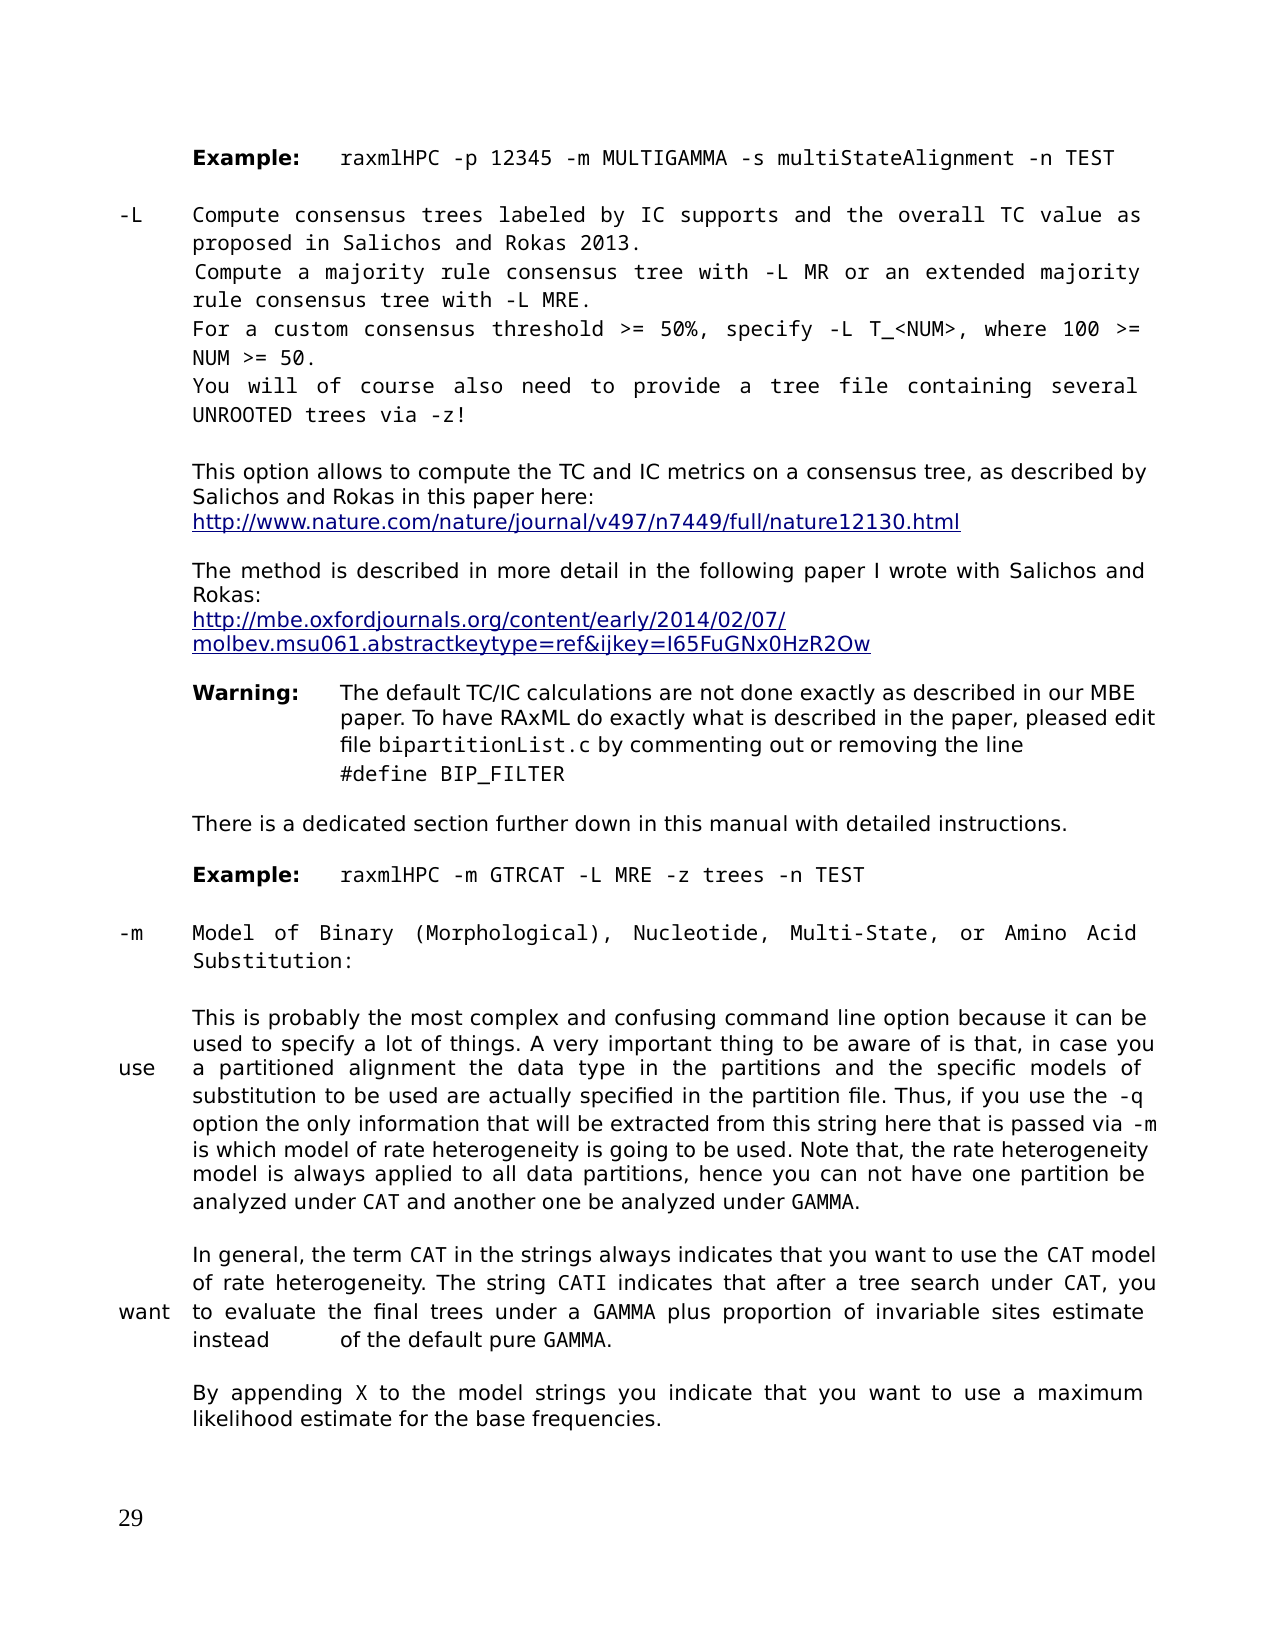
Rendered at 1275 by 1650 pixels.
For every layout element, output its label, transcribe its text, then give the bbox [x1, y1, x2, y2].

text This option allows to compute the TC and IC metrics on a consensus tree, as described by Salichos and Rokas in this paper here: [118, 457, 1157, 509]
text #define BIP_FILTER [118, 758, 1157, 787]
text You will of course also need to provide a tree file containing several UNROOTED trees via -z! [118, 371, 1157, 428]
text This is probably the most complex and confusing command line option because it can be used to specify a lot of things. A very important thing to be aware of is that, in case you use a partitioned alignment the data type in the partitions and the specific models of substitution to be used are actually specified in the partition file. Thus, if you use the -q option the only information that will be extracted from this string here that is passed via -m is which model of rate heterogeneity is going to be used. Note that, the rate heterogeneity model is always applied to all data partitions, hence you can not have one partition be analyzed under CAT and another one be analyzed under GAMMA. [118, 1003, 1157, 1215]
text http://mbe.oxfordjournals.org/content/early/2014/02/07/molbev.msu061.abstractkeytype=ref&ijkey=I65FuGNx0HzR2Ow [192, 607, 1157, 656]
text Example: raxmlHPC -m GTRCAT -L MRE -z trees -n TEST [118, 860, 1157, 889]
text In general, the term CAT in the strings always indicates that you want to use the CAT model of rate heterogeneity. The string CATI indicates that after a tree search under CAT, you want to evaluate the final trees under a GAMMA plus proportion of invariable sites estimate instead of the default pure GAMMA. [118, 1240, 1157, 1354]
text The method is described in more detail in the following paper I wrote with Salichos and Rokas: [118, 558, 1157, 607]
text For a custom consensus threshold >= 50%, specify -L T_<NUM>, where 100 >= NUM >= 50. [118, 314, 1157, 371]
text There is a dedicated section further down in this manual with detailed instructions. [118, 811, 1157, 836]
text -L Compute consensus trees labeled by IC supports and the overall TC value as proposed in Salichos and Rokas 2013. [118, 200, 1157, 257]
text By appending X to the model strings you indicate that you want to use a maximum likelihood estimate for the base frequencies. [118, 1378, 1157, 1431]
text http://www.nature.com/nature/journal/v497/n7449/full/nature12130.html [118, 509, 1157, 534]
text Example: raxmlHPC -p 12345 -m MULTIGAMMA -s multiStateAlignment -n TEST [118, 143, 1157, 171]
text Warning: The default TC/IC calculations are not done exactly as described in our MBE paper. To have RAxML do exactly what is described in the paper, pleased edit file bipartitionList.c by commenting out or removing the line [192, 681, 1157, 758]
text -m Model of Binary (Morphological), Nucleotide, Multi-State, or Amino Acid Substitution: [118, 917, 1157, 974]
text Compute a majority rule consensus tree with -L MR or an extended majority rule consensus tree with -L MRE. [118, 257, 1157, 314]
